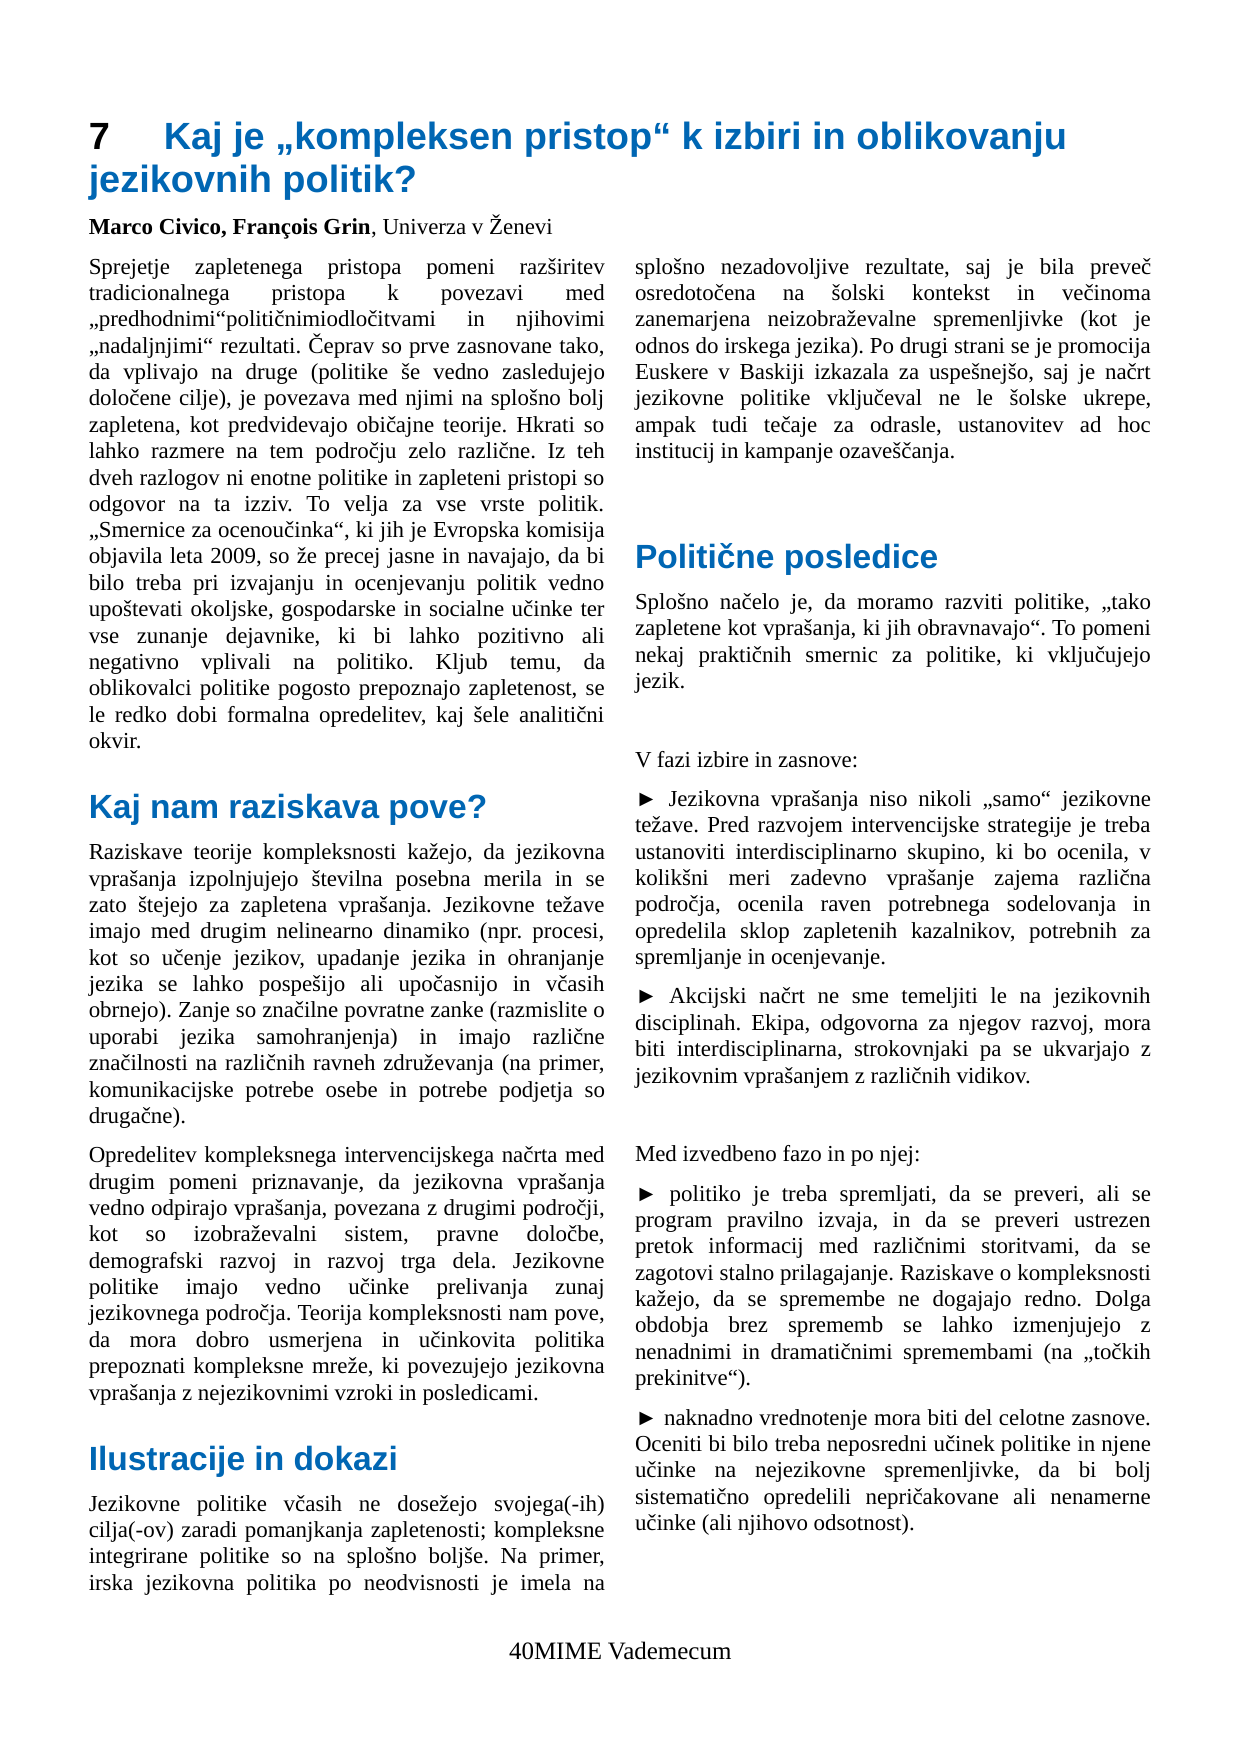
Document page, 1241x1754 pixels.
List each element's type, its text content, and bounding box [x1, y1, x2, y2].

text splošno nezadovoljive rezultate, saj je bila preveč osredotočena na šolski kontekst in večinoma zanemarjena neizobraževalne spremenljivke (kot je odnos do irskega jezika). Po drugi strani se je promocija Euskere v Baskiji izkazala za uspešnejšo, saj je načrt jezikovne politike vključeval ne le šolske ukrepe, ampak tudi tečaje za odrasle, ustanovitev ad hoc institucij in kampanje ozaveščanja. [635, 253, 1152, 463]
text ► Jezikovna vprašanja niso nikoli „samo“ jezikovne težave. Pred razvojem intervencijske strategije je treba ustanoviti interdisciplinarno skupino, ki bo ocenila, v kolikšni meri zadevno vprašanje zajema različna področja, ocenila raven potrebnega sodelovanja in opredelila sklop zapletenih kazalnikov, potrebnih za spremljanje in ocenjevanje. [635, 785, 1152, 969]
subtitle Politične posledice [635, 537, 1152, 575]
text Jezikovne politike včasih ne dosežejo svojega(-ih) cilja(-ov) zaradi pomanjkanja zapletenosti; kompleksne integrirane politike so na splošno boljše. Na primer, irska jezikovna politika po neodvisnosti je imela na [88, 1490, 605, 1595]
text Sprejetje zapletenega pristopa pomeni razširitev tradicionalnega pristopa k povezavi med „predhodnimi“političnimiodločitvami in njihovimi „nadaljnjimi“ rezultati. Čeprav so prve zasnovane tako, da vplivajo na druge (politike še vedno zasledujejo določene cilje), je povezava med njimi na splošno bolj zapletena, kot predvidevajo običajne teorije. Hkrati so lahko razmere na tem področju zelo različne. Iz teh dveh razlogov ni enotne politike in zapleteni pristopi so odgovor na ta izziv. To velja za vse vrste politik. „Smernice za ocenoučinka“, ki jih je Evropska komisija objavila leta 2009, so že precej jasne in navajajo, da bi bilo treba pri izvajanju in ocenjevanju politik vedno upoštevati okoljske, gospodarske in socialne učinke ter vse zunanje dejavnike, ki bi lahko pozitivno ali negativno vplivali na politiko. Kljub temu, da oblikovalci politike pogosto prepoznajo zapletenost, se le redko dobi formalna opredelitev, kaj šele analitični okvir. [88, 253, 605, 753]
text Splošno načelo je, da moramo razviti politike, „tako zapletene kot vprašanja, ki jih obravnavajo“. To pomeni nekaj praktičnih smernic za politike, ki vključujejo jezik. [635, 588, 1152, 693]
text ► politiko je treba spremljati, da se preveri, ali se program pravilno izvaja, in da se preveri ustrezen pretok informacij med različnimi storitvami, da se zagotovi stalno prilagajanje. Raziskave o kompleksnosti kažejo, da se spremembe ne dogajajo redno. Dolga obdobja brez sprememb se lahko izmenjujejo z nenadnimi in dramatičnimi spremembami (na „točkih prekinitve“). [635, 1180, 1152, 1391]
text ► Akcijski načrt ne sme temeljiti le na jezikovnih disciplinah. Ekipa, odgovorna za njegov razvoj, mora biti interdisciplinarna, strokovnjaki pa se ukvarjajo z jezikovnim vprašanjem z različnih vidikov. [635, 983, 1152, 1088]
text Opredelitev kompleksnega intervencijskega načrta med drugim pomeni priznavanje, da jezikovna vprašanja vedno odpirajo vprašanja, povezana z drugimi področji, kot so izobraževalni sistem, pravne določbe, demografski razvoj in razvoj trga dela. Jezikovne politike imajo vedno učinke prelivanja zunaj jezikovnega področja. Teorija kompleksnosti nam pove, da mora dobro usmerjena in učinkovita politika prepoznati kompleksne mreže, ki povezujejo jezikovna vprašanja z nejezikovnimi vzroki in posledicami. [88, 1141, 605, 1405]
subtitle Kaj nam raziskava pove? [88, 787, 605, 826]
text Raziskave teorije kompleksnosti kažejo, da jezikovna vprašanja izpolnjujejo številna posebna merila in se zato štejejo za zapletena vprašanja. Jezikovne težave imajo med drugim nelinearno dinamiko (npr. procesi, kot so učenje jezikov, upadanje jezika in ohranjanje jezika se lahko pospešijo ali upočasnijo in včasih obrnejo). Zanje so značilne povratne zanke (razmislite o uporabi jezika samohranjenja) in imajo različne značilnosti na različnih ravneh združevanja (na primer, komunikacijske potrebe osebe in potrebe podjetja so drugačne). [88, 838, 605, 1128]
subtitle Kaj je „kompleksen pristop“ k izbiri in oblikovanju jezikovnih politik? [88, 113, 1152, 201]
text Med izvedbeno fazo in po njej: [635, 1140, 1152, 1167]
text Marco Civico, François Grin, Univerza v Ženevi [88, 213, 1152, 240]
text ► naknadno vrednotenje mora biti del celotne zasnove. Oceniti bi bilo treba neposredni učinek politike in njene učinke na nejezikovne spremenljivke, da bi bolj sistematično opredelili nepričakovane ali nenamerne učinke (ali njihovo odsotnost). [635, 1404, 1152, 1535]
subtitle Ilustracije in dokazi [88, 1439, 605, 1477]
text V fazi izbire in zasnove: [635, 746, 1152, 772]
